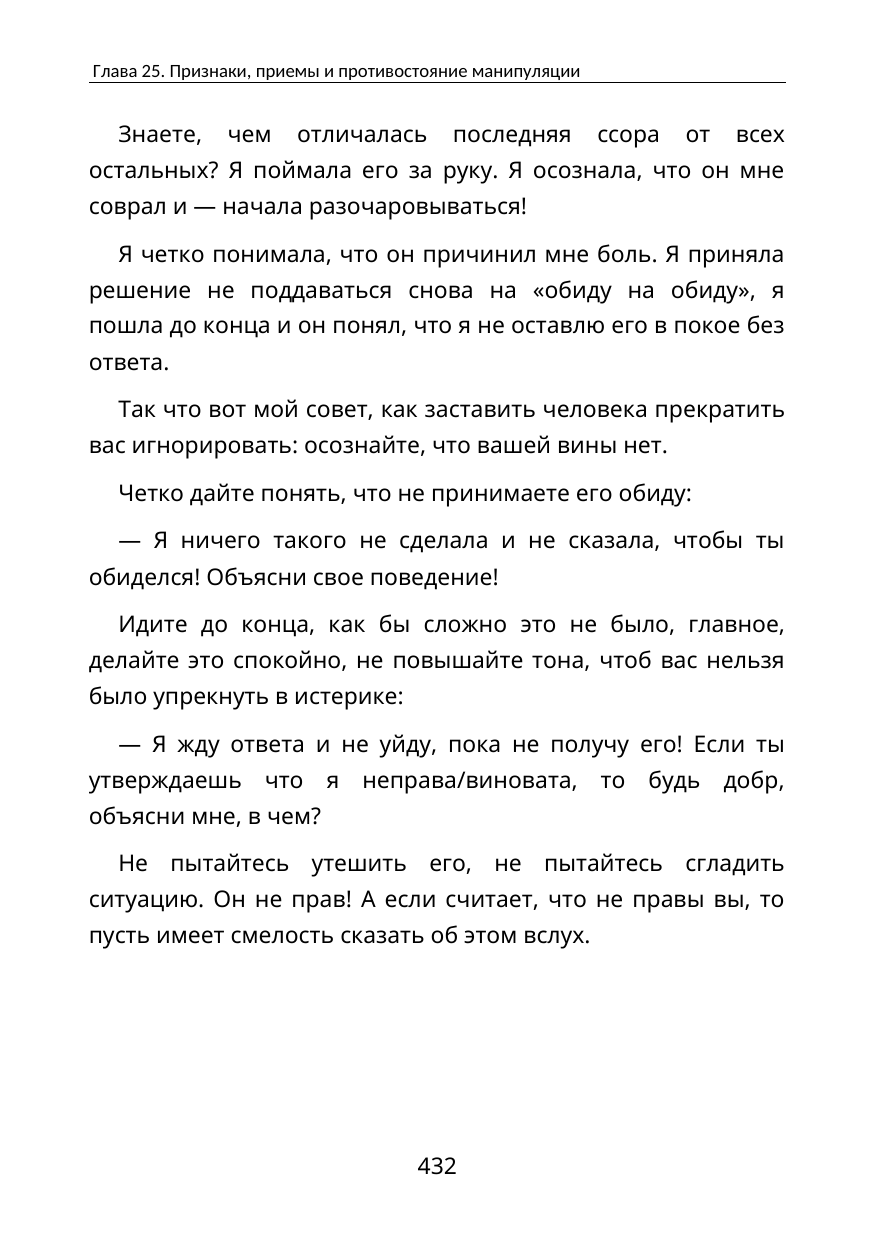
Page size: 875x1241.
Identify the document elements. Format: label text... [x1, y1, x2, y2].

text — Я ничего такого не сделала и не сказала, чтобы ты обиделся! Объясни свое поведение! [88, 524, 786, 592]
text — Я жду ответа и не уйду, пока не получу его! Если ты утверждаешь что я неправа/виновата, то будь добр, объясни мне, в чем? [88, 728, 786, 831]
text Не пытайтесь утешить его, не пытайтесь сгладить ситуацию. Он не прав! А если считает, что не правы вы, то пусть имеет смелость сказать об этом вслух. [88, 847, 786, 950]
text Так что вот мой совет, как заставить человека прекратить вас игнорировать: осознайте, что вашей вины нет. [88, 393, 786, 460]
text Четко дайте понять, что не принимаете его обиду: [88, 477, 786, 508]
text Знаете, чем отличалась последняя ссора от всех остальных? Я поймала его за руку. Я осознала, что он мне соврал и — начала разочаровываться! [88, 118, 786, 221]
text Идите до конца, как бы сложно это не было, главное, делайте это спокойно, не повышайте тона, чтоб вас нельзя было упрекнуть в истерике: [88, 608, 786, 711]
text Я четко понимала, что он причинил мне боль. Я приняла решение не поддаваться снова на «обиду на обиду», я пошла до конца и он понял, что я не оставлю его в покое без ответа. [88, 238, 786, 377]
